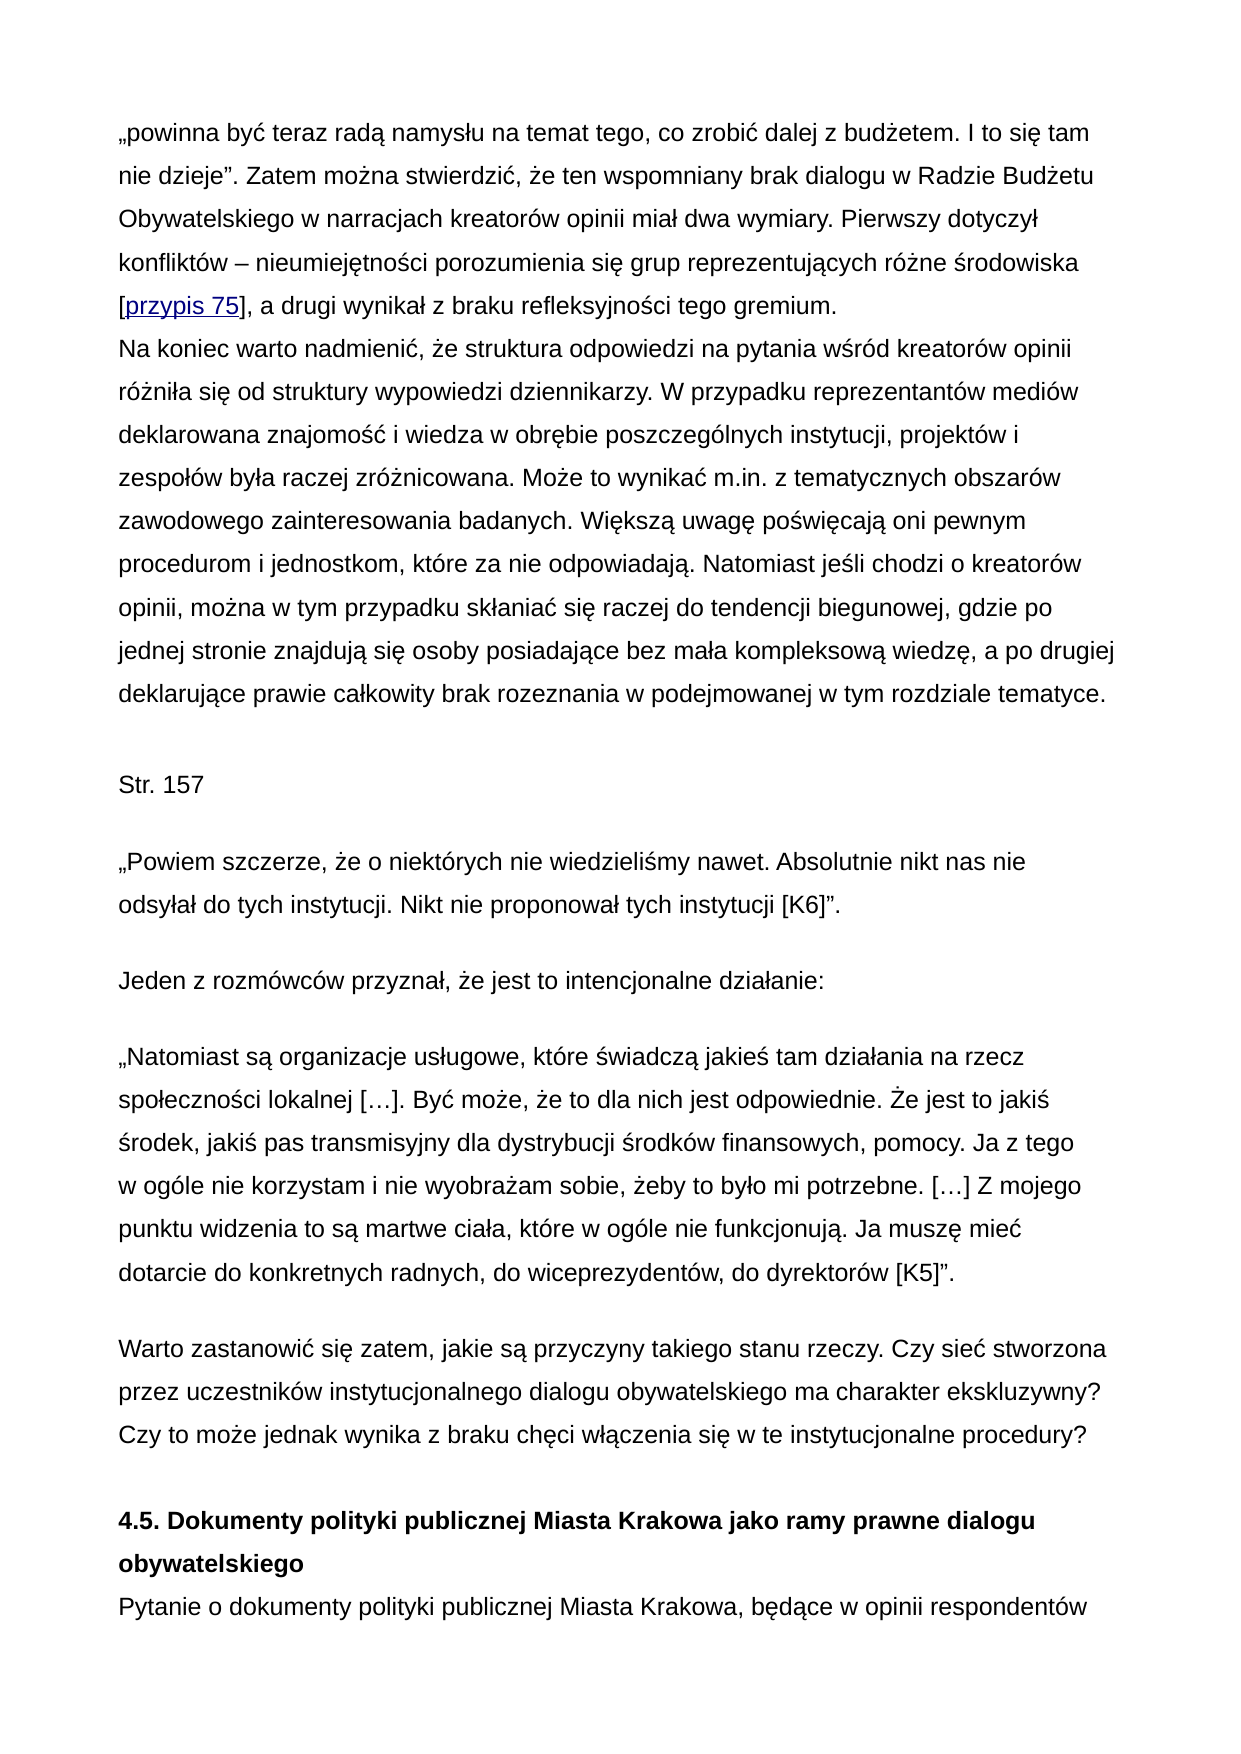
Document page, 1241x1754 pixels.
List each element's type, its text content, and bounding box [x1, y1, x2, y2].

text „powinna być teraz radą namysłu na temat tego, co zrobić dalej z budżetem. I to się tam nie dzieje”. Zatem można stwierdzić, że ten wspomniany brak dialogu w Radzie Budżetu Obywatelskiego w narracjach kreatorów opinii miał dwa wymiary. Pierwszy dotyczył konfliktów – nieumiejętności porozumienia się grup reprezentujących różne środowiska [przypis 75], a drugi wynikał z braku refleksyjności tego gremium. [118, 118, 1122, 319]
text Str. 157 [118, 770, 1122, 799]
text „Powiem szczerze, że o niektórych nie wiedzieliśmy nawet. Absolutnie nikt nas nie odsyłał do tych instytucji. Nikt nie proponował tych instytucji [K6]”. [118, 813, 1122, 951]
text Na koniec warto nadmienić, że struktura odpowiedzi na pytania wśród kreatorów opinii różniła się od struktury wypowiedzi dziennikarzy. W przypadku reprezentantów mediów deklarowana znajomość i wiedza w obrębie poszczególnych instytucji, projektów i zespołów była raczej zróżnicowana. Może to wynikać m.in. z tematycznych obszarów zawodowego zainteresowania badanych. Większą uwagę poświęcają oni pewnym procedurom i jednostkom, które za nie odpowiadają. Natomiast jeśli chodzi o kreatorów opinii, można w tym przypadku skłaniać się raczej do tendencji biegunowej, gdzie po jednej stronie znajdują się osoby posiadające bez mała kompleksową wiedzę, a po drugiej deklarujące prawie całkowity brak rozeznania w podejmowanej w tym rozdziale tematyce. [118, 334, 1122, 707]
text Warto zastanowić się zatem, jakie są przyczyny takiego stanu rzeczy. Czy sieć stworzona przez uczestników instytucjonalnego dialogu obywatelskiego ma charakter ekskluzywny? Czy to może jednak wynika z braku chęci włączenia się w te instytucjonalne procedury? [118, 1334, 1122, 1449]
text Jeden z rozmówców przyznał, że jest to intencjonalne działanie: [118, 966, 1122, 994]
subtitle 4.5. Dokumenty polityki publicznej Miasta Krakowa jako ramy prawne dialogu obywatelskiego [118, 1506, 1122, 1578]
text Pytanie o dokumenty polityki publicznej Miasta Krakowa, będące w opinii respondentów [118, 1592, 1122, 1621]
text „Natomiast są organizacje usługowe, które świadczą jakieś tam działania na rzecz społeczności lokalnej […]. Być może, że to dla nich jest odpowiednie. Że jest to jakiś środek, jakiś pas transmisyjny dla dystrybucji środków finansowych, pomocy. Ja z tego w ogóle nie korzystam i nie wyobrażam sobie, żeby to było mi potrzebne. […] Z mojego punktu widzenia to są martwe ciała, które w ogóle nie funkcjonują. Ja muszę mieć dotarcie do konkretnych radnych, do wiceprezydentów, do dyrektorów [K5]”. [118, 1009, 1122, 1319]
